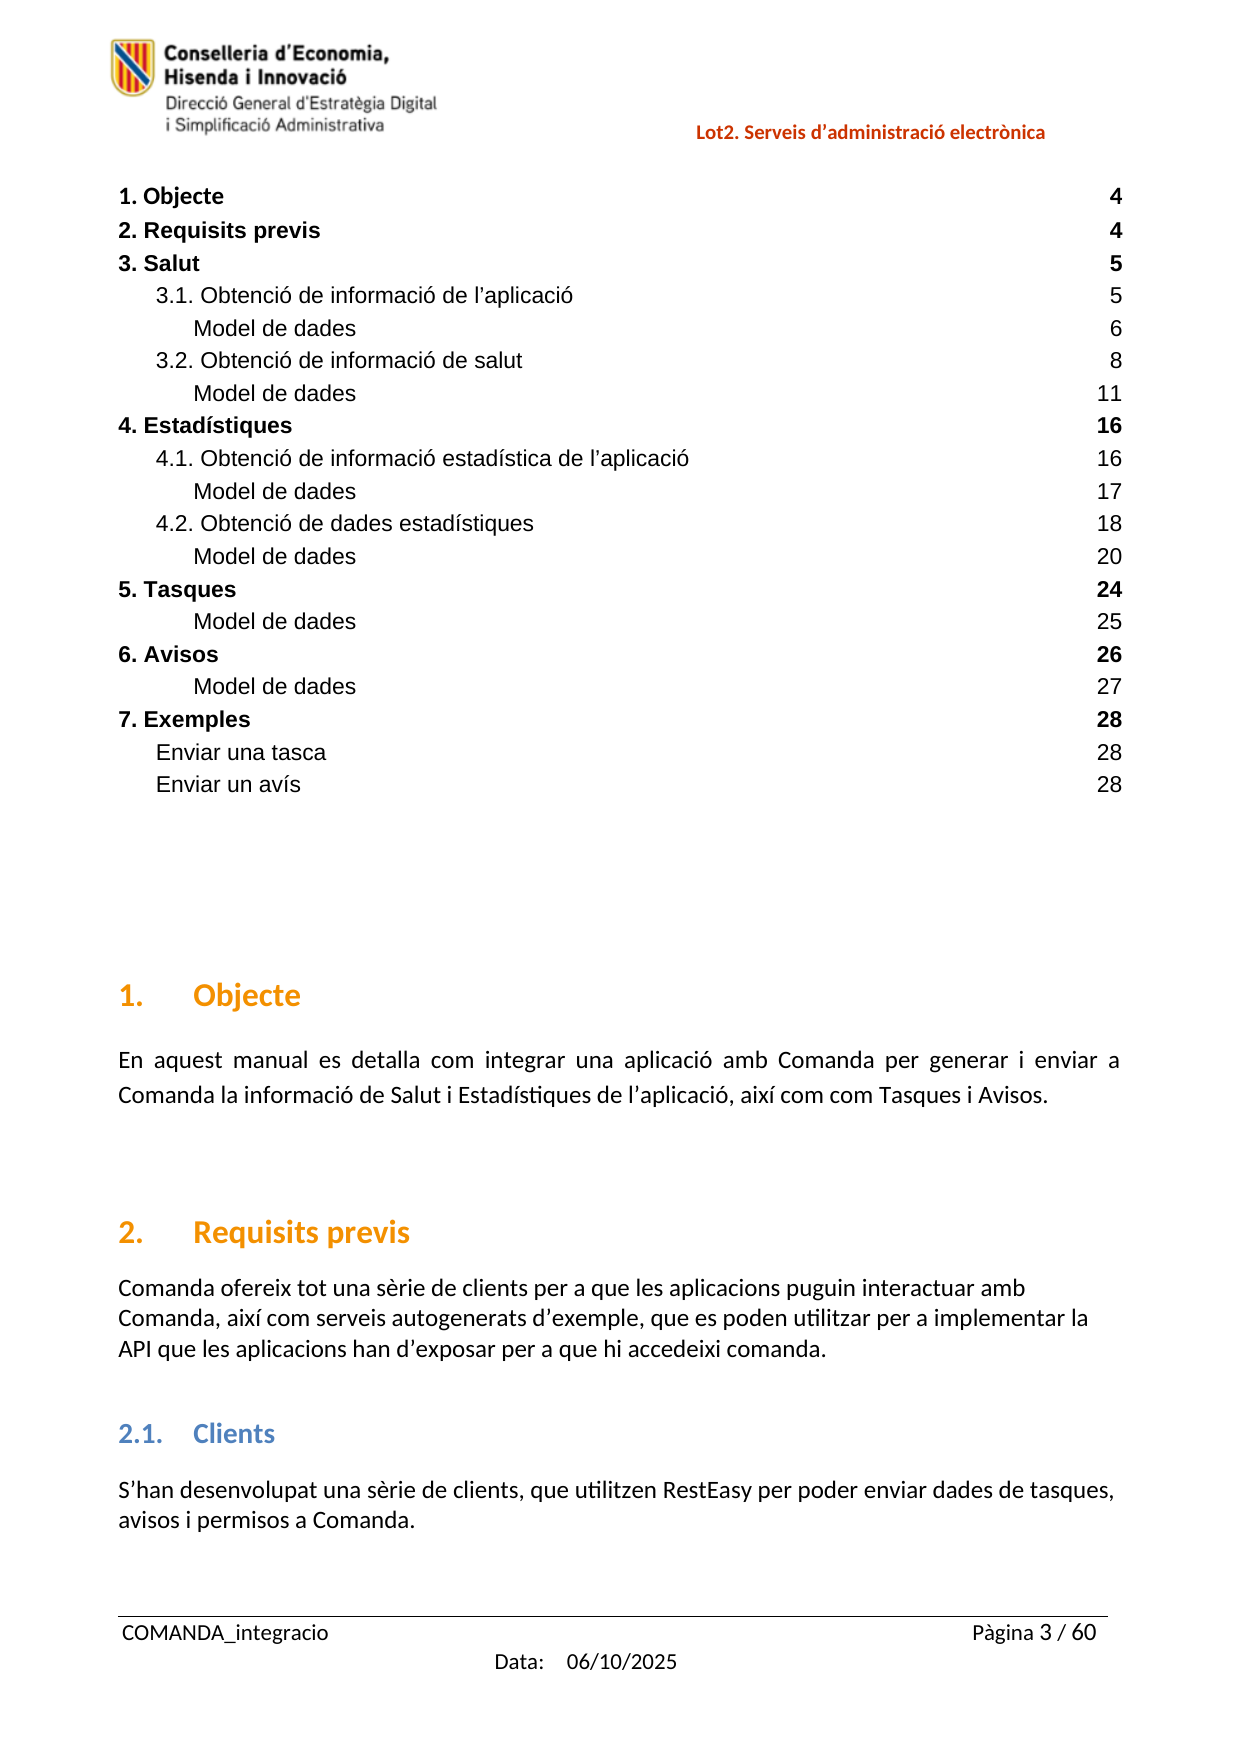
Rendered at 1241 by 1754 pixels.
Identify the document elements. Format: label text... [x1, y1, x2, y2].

text Model de dades 17 [193, 478, 1122, 504]
text 1. Objecte 4 [118, 180, 1122, 211]
text 3. Salut 5 [118, 249, 1122, 276]
subtitle Objecte [118, 973, 1122, 1014]
text 4.2. Obtenció de dades estadístiques 18 [156, 510, 1122, 537]
text Enviar una tasca 28 [156, 738, 1122, 765]
text 2. Requisits previs 4 [118, 217, 1122, 243]
subtitle Clients [118, 1415, 1122, 1450]
subtitle Requisits previs [118, 1211, 1122, 1251]
text Model de dades 11 [193, 380, 1122, 406]
text Comanda ofereix tot una sèrie de clients per a que les aplicacions puguin interactuar amb Comanda, així com serveis autogenerats d’exemple, que es poden utilitzar per a implementar la API que les aplicacions han d’exposar per a que hi accedeixi comanda. [118, 1272, 1122, 1363]
text 3.2. Obtenció de informació de salut 8 [156, 347, 1122, 374]
text 4. Estadístiques 16 [118, 412, 1122, 439]
text Model de dades 27 [193, 673, 1122, 700]
text Model de dades 6 [193, 315, 1122, 341]
text 7. Exemples 28 [118, 706, 1122, 732]
text 6. Avisos 26 [118, 641, 1122, 667]
text 5. Tasques 24 [118, 576, 1122, 602]
text S’han desenvolupat una sèrie de clients, que utilitzen RestEasy per poder enviar dades de tasques, avisos i permisos a Comanda. [118, 1474, 1122, 1535]
text 3.1. Obtenció de informació de l’aplicació 5 [156, 282, 1122, 308]
picture [100, 26, 467, 156]
text Model de dades 25 [193, 608, 1122, 634]
text En aquest manual es detalla com integrar una aplicació amb Comanda per generar i enviar a Comanda la informació de Salut i Estadístiques de l’aplicació, així com com Tasques i Avisos. [118, 1044, 1122, 1109]
text 4.1. Obtenció de informació estadística de l’aplicació 16 [156, 445, 1122, 471]
text Enviar un avís 28 [156, 771, 1122, 797]
text Model de dades 20 [193, 543, 1122, 569]
